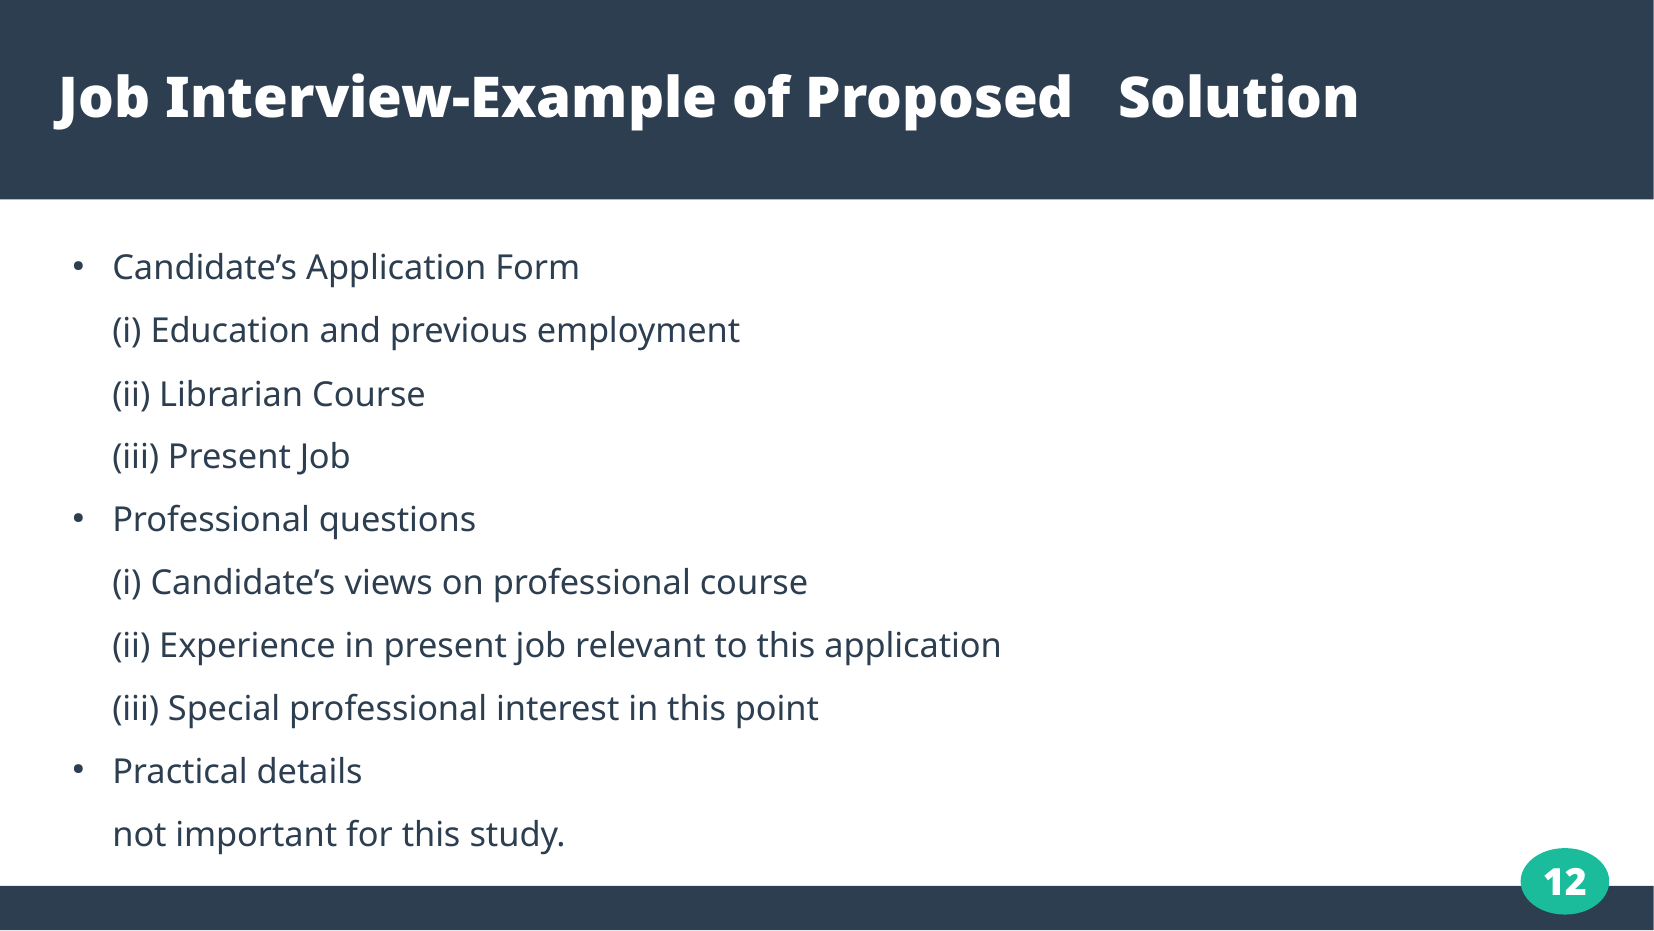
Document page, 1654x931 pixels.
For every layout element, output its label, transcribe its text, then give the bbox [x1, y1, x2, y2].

title Job Interview-Example of Proposed Solution [59, 37, 1595, 155]
list Candidate’s Application Form (i) Education and previous employment (ii) Librarian Course (iii) Present Job Professional questions (i) Candidate’s views on professional course (ii) Experience in present job relevant to this application (iii) Special professional interest in this point Practical details not important for this study. [59, 243, 1595, 864]
